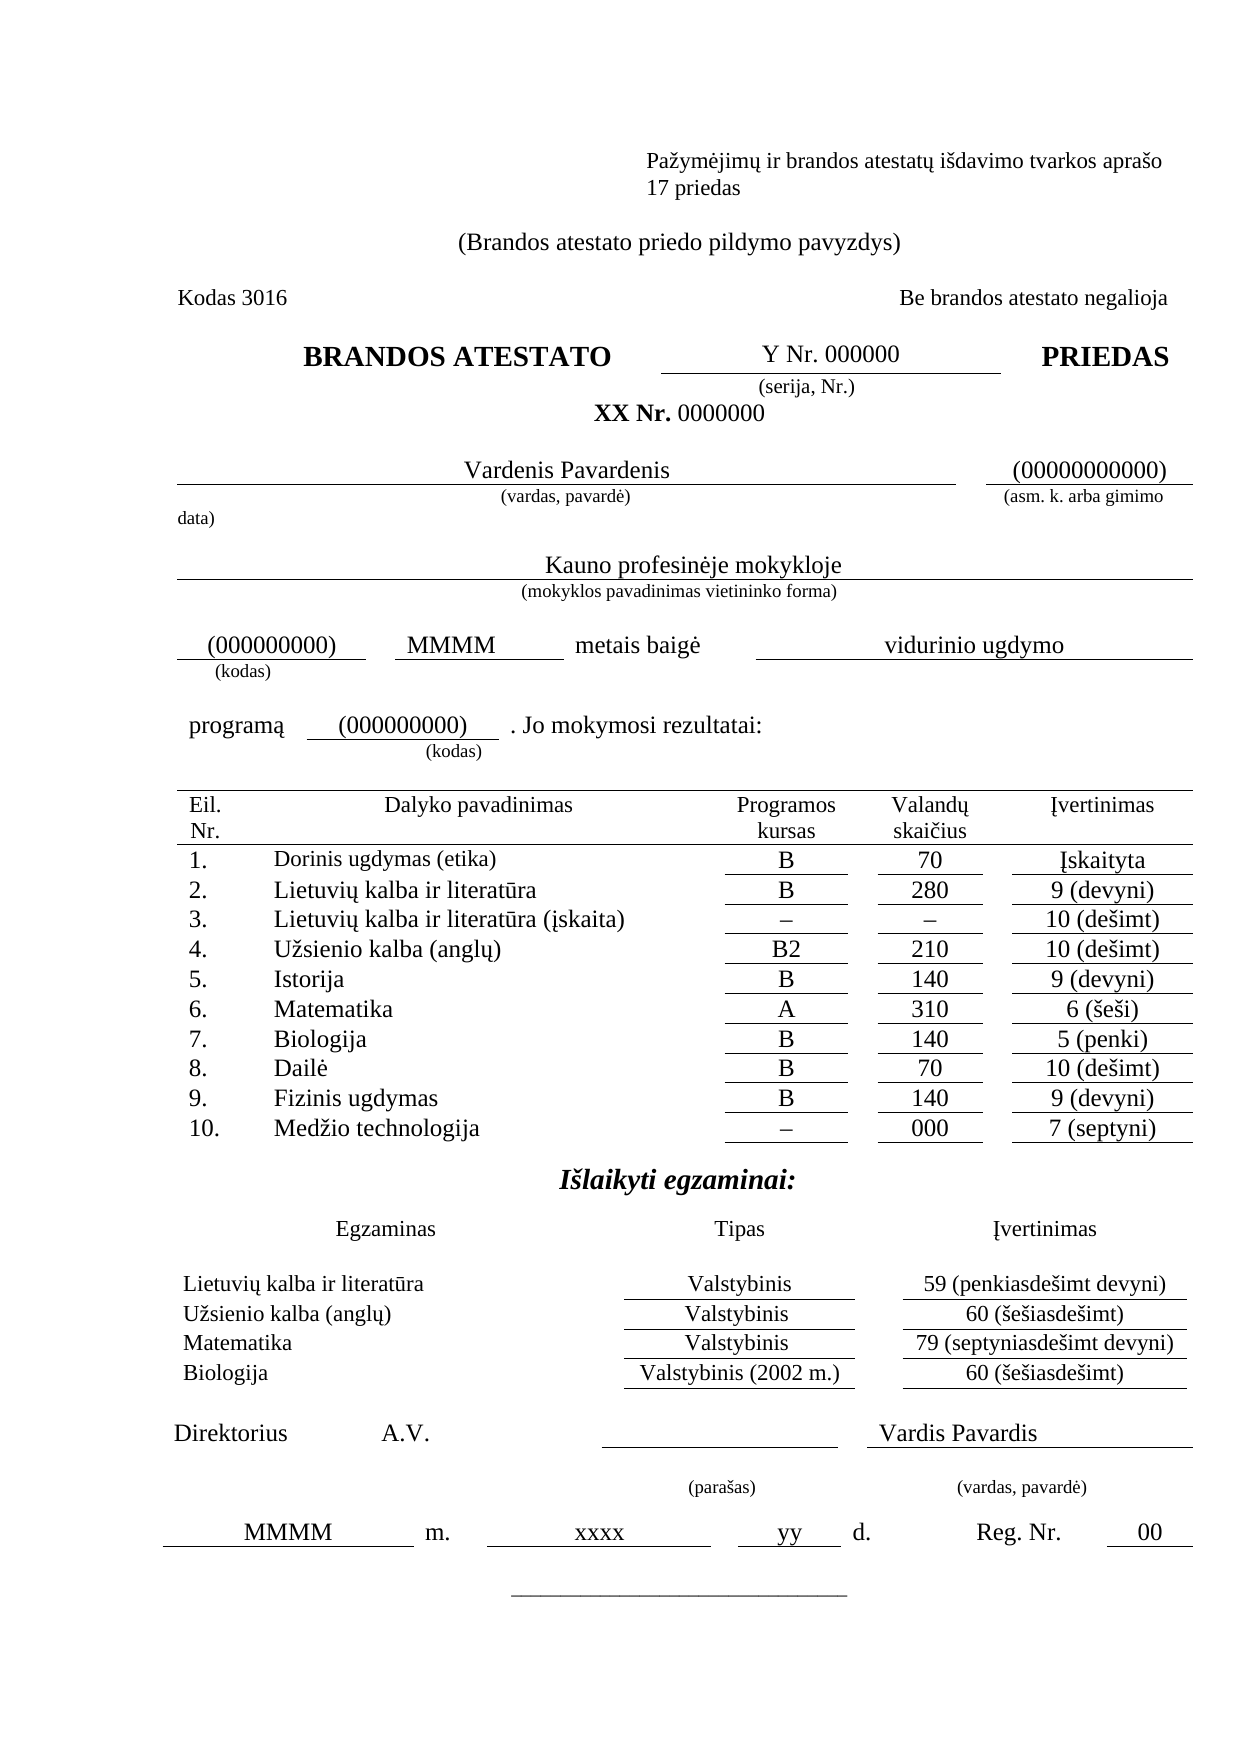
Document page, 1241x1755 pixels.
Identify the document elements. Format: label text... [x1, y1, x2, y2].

table_cell B [725, 875, 848, 903]
table_header Tipas [624, 1215, 855, 1270]
table_cell [600, 1358, 624, 1388]
text 17 priedas [646, 174, 1181, 200]
table_cell [983, 1112, 1012, 1142]
table_cell 1. [177, 845, 233, 874]
table_header [956, 455, 986, 484]
table_cell [848, 904, 877, 933]
table_cell [233, 874, 262, 903]
table_cell Biologija [263, 1023, 695, 1052]
table_cell [233, 845, 262, 874]
table_cell Dailė [263, 1053, 695, 1082]
table_cell 79 (septyniasdešimt devyni) [903, 1330, 1187, 1358]
table_header Kauno profesinėje mokykloje [177, 550, 1192, 579]
table_header . Jo mokymosi rezultatai: [499, 710, 1192, 739]
table_header [848, 791, 877, 844]
table_cell B [725, 964, 848, 993]
table_cell 9. [177, 1082, 233, 1112]
table_cell 6. [177, 993, 233, 1023]
table_cell – [725, 905, 848, 933]
table_header xxxx [487, 1517, 711, 1546]
table_cell [233, 1053, 262, 1082]
table_cell Fizinis ugdymas [263, 1082, 695, 1112]
table_cell [695, 1023, 724, 1052]
table_cell 70 [878, 1054, 982, 1082]
table_cell 70 [878, 845, 982, 874]
table_cell 5 (penki) [1012, 1024, 1193, 1052]
table_cell [983, 963, 1012, 993]
table_cell 000 [878, 1113, 982, 1142]
table_cell 3. [177, 904, 233, 933]
table_cell Valstybinis [624, 1270, 855, 1299]
text Kodas 3016 Be brandos atestato negalioja [177, 284, 1181, 311]
table_cell [600, 1270, 624, 1299]
table_cell [848, 1053, 877, 1082]
table_header [631, 339, 661, 373]
table_cell Valstybinis [624, 1330, 855, 1358]
table_cell [695, 963, 724, 993]
table_header PRIEDAS [1030, 339, 1192, 373]
table_cell 4. [177, 933, 233, 963]
table_header Įvertinimas [1012, 791, 1193, 844]
text (mokyklos pavadinimas vietininko forma) [177, 580, 1181, 601]
table_header (000000000) [177, 630, 366, 659]
table_cell [983, 1053, 1012, 1082]
table_cell [848, 874, 877, 903]
table_cell [695, 1082, 724, 1112]
table_cell [233, 1082, 262, 1112]
table_cell Biologija [172, 1358, 600, 1388]
table_header Y Nr. 000000 [661, 339, 1001, 373]
table_cell 140 [878, 1024, 982, 1052]
table_cell [233, 1023, 262, 1052]
table_header metais baigė [564, 630, 726, 659]
table_cell 10 (dešimt) [1012, 1054, 1193, 1082]
table_cell [855, 1358, 903, 1388]
table_cell 10 (dešimt) [1012, 934, 1193, 963]
table_cell [233, 1112, 262, 1142]
text Pažymėjimų ir brandos atestatų išdavimo tvarkos aprašo [646, 148, 1181, 174]
table_cell [855, 1299, 903, 1328]
table_cell [855, 1329, 903, 1358]
table_header [233, 791, 262, 844]
table_cell 310 [878, 994, 982, 1023]
table_cell 9 (devyni) [1012, 964, 1193, 993]
table_cell Lietuvių kalba ir literatūra [263, 874, 695, 903]
table_cell [848, 993, 877, 1023]
text (kodas) [177, 660, 1181, 681]
table_header Direktorius A.V. [163, 1418, 557, 1447]
table_cell [848, 1023, 877, 1052]
text (vardas, pavardė) (asm. k. arba gimimo data) [177, 485, 1181, 528]
text (kodas) [177, 740, 1181, 761]
table_cell [983, 1082, 1012, 1112]
table_cell Matematika [263, 993, 695, 1023]
table_cell 7. [177, 1023, 233, 1052]
table_cell [983, 904, 1012, 933]
table_cell B [725, 1054, 848, 1082]
table_cell [695, 1053, 724, 1082]
table_cell [600, 1329, 624, 1358]
table_cell [233, 993, 262, 1023]
table_cell [233, 933, 262, 963]
text Išlaikyti egzaminai: [177, 1162, 1181, 1196]
text (parašas) (vardas, pavardė) [177, 1476, 1181, 1498]
table_cell [233, 963, 262, 993]
table_cell [695, 874, 724, 903]
table_cell 8. [177, 1053, 233, 1082]
table_header Vardenis Pavardenis [177, 455, 956, 484]
table_header [711, 1517, 738, 1546]
table_cell [600, 1299, 624, 1328]
table_header MMMM [395, 630, 564, 659]
text XX Nr. 0000000 [177, 398, 1181, 427]
table_cell [855, 1270, 903, 1299]
table_header d. [841, 1517, 890, 1546]
table_cell [983, 845, 1012, 874]
table_cell 140 [878, 1083, 982, 1112]
table_cell [983, 1023, 1012, 1052]
table_header (00000000000) [986, 455, 1193, 484]
table_cell Užsienio kalba (anglų) [172, 1299, 600, 1328]
table_header [726, 630, 756, 659]
table_cell A [725, 994, 848, 1023]
table_cell [848, 1082, 877, 1112]
table_cell [695, 993, 724, 1023]
table_cell 2. [177, 874, 233, 903]
table_cell B [725, 845, 848, 874]
table_header (000000000) [307, 710, 499, 739]
table_header Eil. Nr. [177, 791, 233, 844]
table_cell Užsienio kalba (anglų) [263, 933, 695, 963]
table_cell [695, 933, 724, 963]
table_cell [695, 1112, 724, 1142]
table_cell B [725, 1083, 848, 1112]
table_cell – [725, 1113, 848, 1142]
table_header [855, 1215, 903, 1270]
table_header [983, 791, 1012, 844]
table_cell 9 (devyni) [1012, 875, 1193, 903]
table_cell 6 (šeši) [1012, 994, 1193, 1023]
text __________________________________ [177, 1576, 1181, 1598]
table_cell 60 (šešiasdešimt) [903, 1359, 1187, 1388]
table_header Vardis Pavardis [867, 1418, 1193, 1447]
table_header vidurinio ugdymo [756, 630, 1193, 659]
table_cell Valstybinis [624, 1300, 855, 1328]
table_cell Dorinis ugdymas (etika) [263, 845, 695, 874]
table_cell 280 [878, 875, 982, 903]
table_header [558, 1418, 602, 1447]
text (serija, Nr.) [177, 374, 1181, 398]
table_header [602, 1418, 838, 1447]
table_cell [848, 1112, 877, 1142]
table_header Programos kursas [725, 791, 848, 844]
table_cell 60 (šešiasdešimt) [903, 1300, 1187, 1328]
table_header Reg. Nr. [890, 1517, 1107, 1546]
table_cell [983, 933, 1012, 963]
table_cell Istorija [263, 963, 695, 993]
table_cell 210 [878, 934, 982, 963]
table_cell Įskaityta [1012, 845, 1193, 874]
table_cell 59 (penkiasdešimt devyni) [903, 1270, 1187, 1299]
table_cell B2 [725, 934, 848, 963]
table_cell B [725, 1024, 848, 1052]
table_cell Valstybinis (2002 m.) [624, 1359, 855, 1388]
table_header yy [738, 1517, 841, 1546]
table_cell [695, 904, 724, 933]
table_cell [983, 874, 1012, 903]
text (Brandos atestato priedo pildymo pavyzdys) [177, 227, 1181, 255]
table_cell 140 [878, 964, 982, 993]
table_cell 10. [177, 1112, 233, 1142]
table_cell [983, 993, 1012, 1023]
table_cell Lietuvių kalba ir literatūra (įskaita) [263, 904, 695, 933]
table_cell 7 (septyni) [1012, 1113, 1193, 1142]
table_header Dalyko pavadinimas [263, 791, 695, 844]
table_header [600, 1215, 624, 1270]
table_cell Matematika [172, 1329, 600, 1358]
table_cell [848, 933, 877, 963]
table_cell [848, 845, 877, 874]
table_cell [233, 904, 262, 933]
table_header MMMM [163, 1517, 413, 1546]
table_cell [848, 963, 877, 993]
table_cell 5. [177, 963, 233, 993]
table_header 00 [1107, 1517, 1193, 1546]
table_header Valandų skaičius [878, 791, 982, 844]
table_header [1001, 339, 1030, 373]
table_cell 10 (dešimt) [1012, 905, 1193, 933]
table_header [695, 791, 724, 844]
table_header programą [177, 710, 307, 739]
table_header m. [414, 1517, 487, 1546]
table_cell Medžio technologija [263, 1112, 695, 1142]
table_cell Lietuvių kalba ir literatūra [172, 1270, 600, 1299]
table_cell 9 (devyni) [1012, 1083, 1193, 1112]
table_header [838, 1418, 867, 1447]
table_header Egzaminas [172, 1215, 600, 1270]
table_header [366, 630, 395, 659]
table_header BRANDOS ATESTATO [292, 339, 631, 373]
table_header Įvertinimas [903, 1215, 1187, 1270]
table_cell – [878, 905, 982, 933]
table_cell [695, 845, 724, 874]
